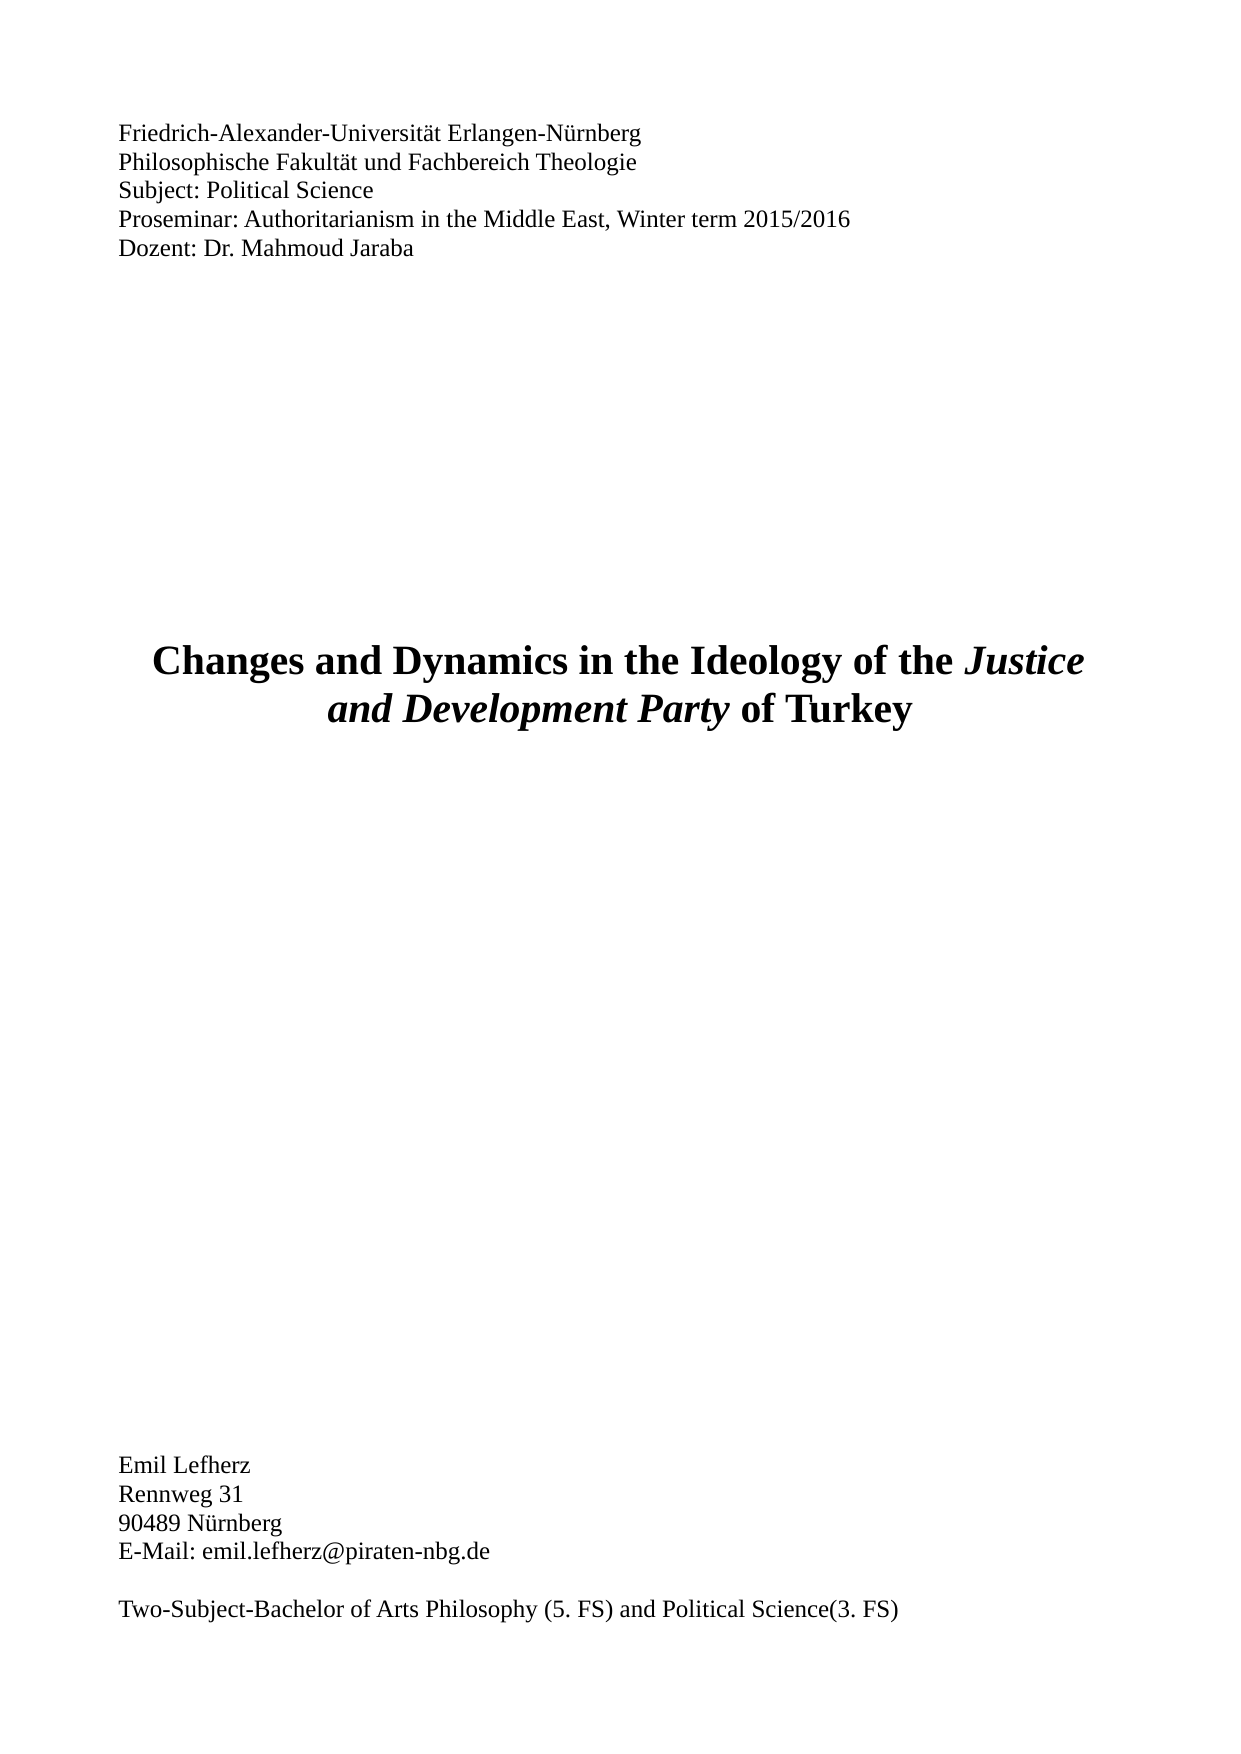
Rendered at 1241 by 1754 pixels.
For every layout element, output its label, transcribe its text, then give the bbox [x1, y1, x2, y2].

text Philosophische Fakultät und Fachbereich Theologie [118, 147, 1122, 176]
text Subject: Political Science [118, 176, 1122, 204]
text Changes and Dynamics in the Ideology of the Justice and Development Party of Turkey [118, 636, 1122, 731]
text Rennweg 31 [118, 1479, 1122, 1508]
text 90489 Nürnberg [118, 1508, 1122, 1536]
text Friedrich-Alexander-Universität Erlangen-Nürnberg [118, 118, 1122, 147]
text Emil Lefherz [118, 1450, 1122, 1479]
text Two-Subject-Bachelor of Arts Philosophy (5. FS) and Political Science(3. FS) [118, 1594, 1122, 1623]
text Proseminar: Authoritarianism in the Middle East, Winter term 2015/2016 [118, 204, 1122, 233]
text Dozent: Dr. Mahmoud Jaraba [118, 233, 1122, 262]
text E-Mail: emil.lefherz@piraten-nbg.de [118, 1536, 1122, 1565]
